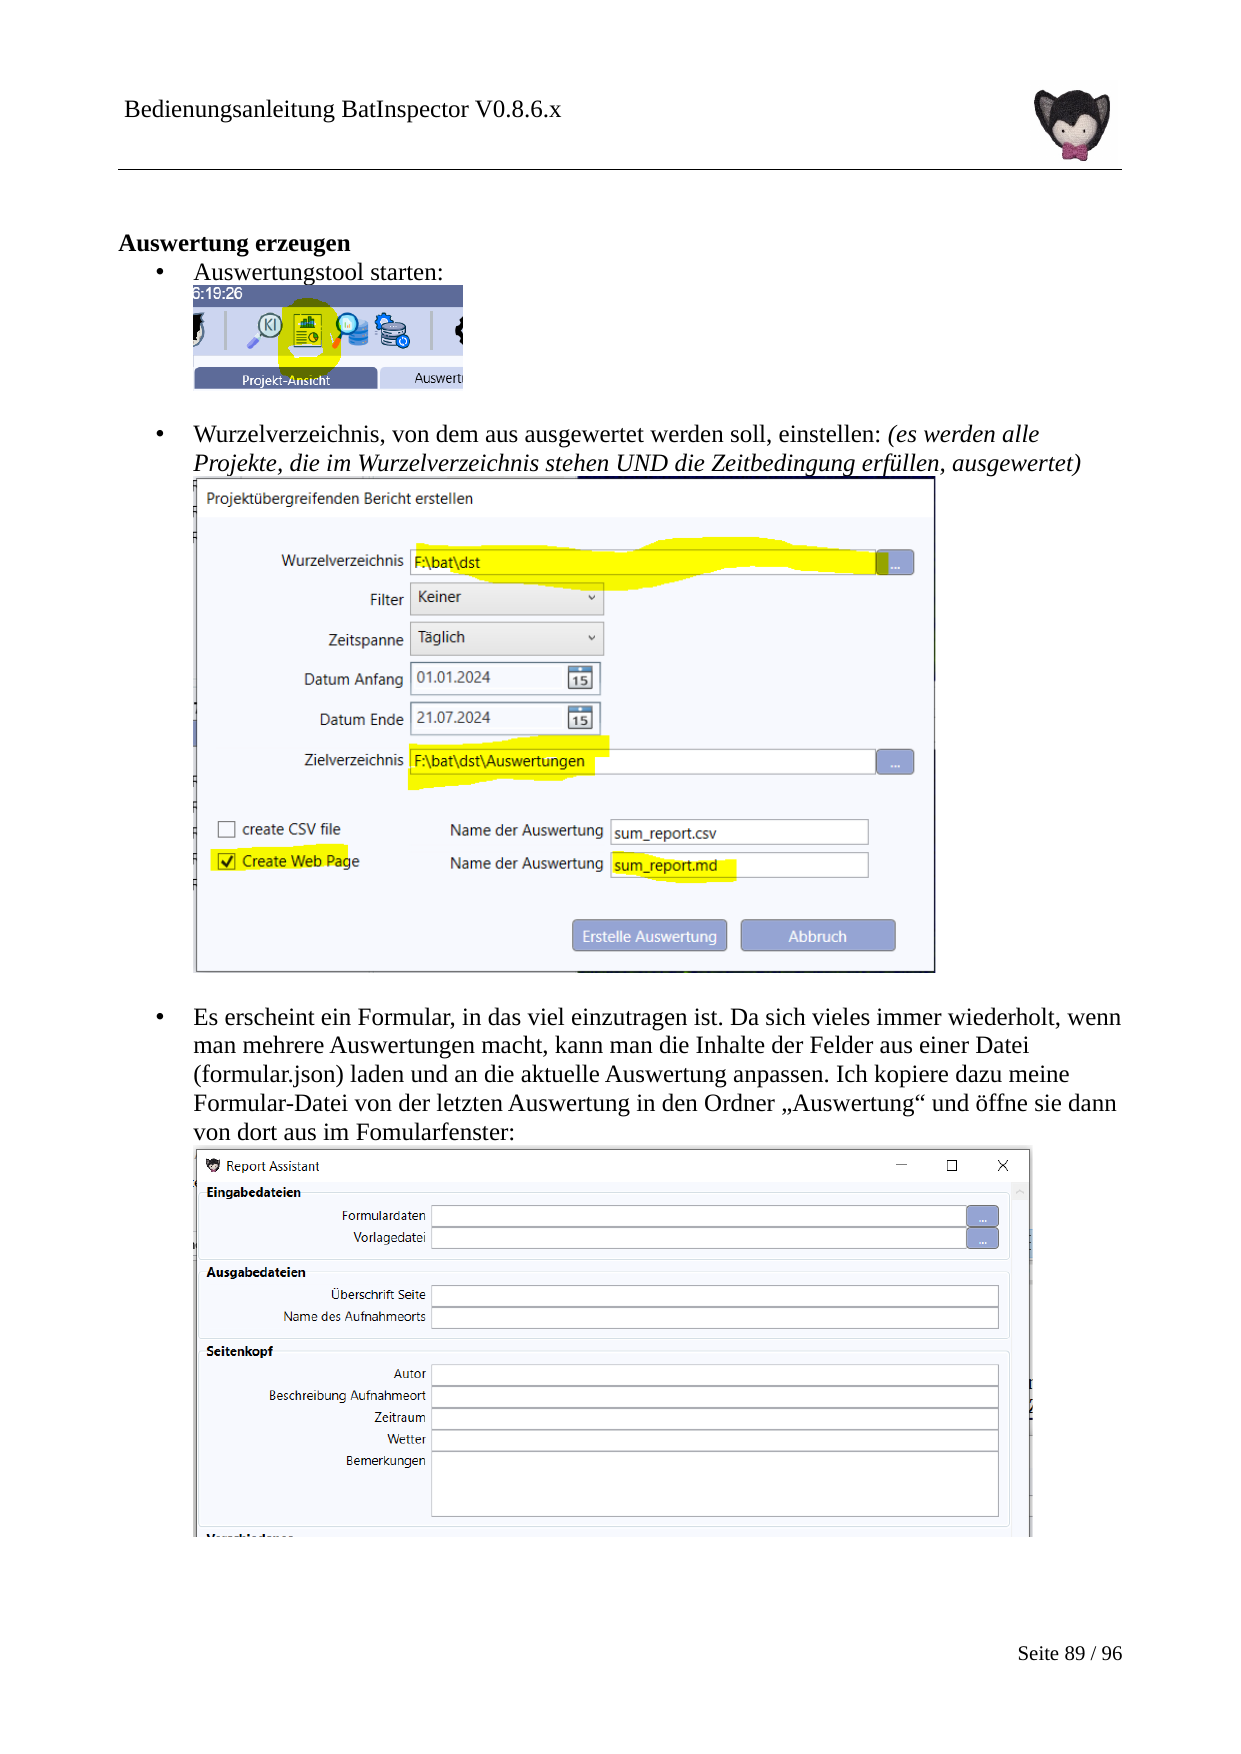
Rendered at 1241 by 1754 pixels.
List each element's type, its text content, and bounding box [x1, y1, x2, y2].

picture [1030, 80, 1119, 169]
list Wurzelverzeichnis, von dem aus ausgewertet werden soll, einstellen: (es werden alle Projekte, die im Wurzelverzeichnis stehen UND die Zeitbedingung erfüllen, ausgewertet) [156, 419, 1122, 1002]
list Auswertungstool starten: [156, 257, 1122, 419]
picture [193, 1145, 1033, 1537]
list Es erscheint ein Formular, in das viel einzutragen ist. Da sich vieles immer wiederholt, wenn man mehrere Auswertungen macht, kann man die Inhalte der Felder aus einer Datei (formular.json) laden und an die aktuelle Auswertung anpassen. Ich kopiere dazu meine Formular-Datei von der letzten Auswertung in den Ordner „Auswertung“ und öffne sie dann von dort aus im Fomularfenster: [156, 1002, 1122, 1145]
text Auswertung erzeugen [118, 228, 1122, 257]
picture [193, 285, 463, 391]
picture [193, 476, 936, 973]
